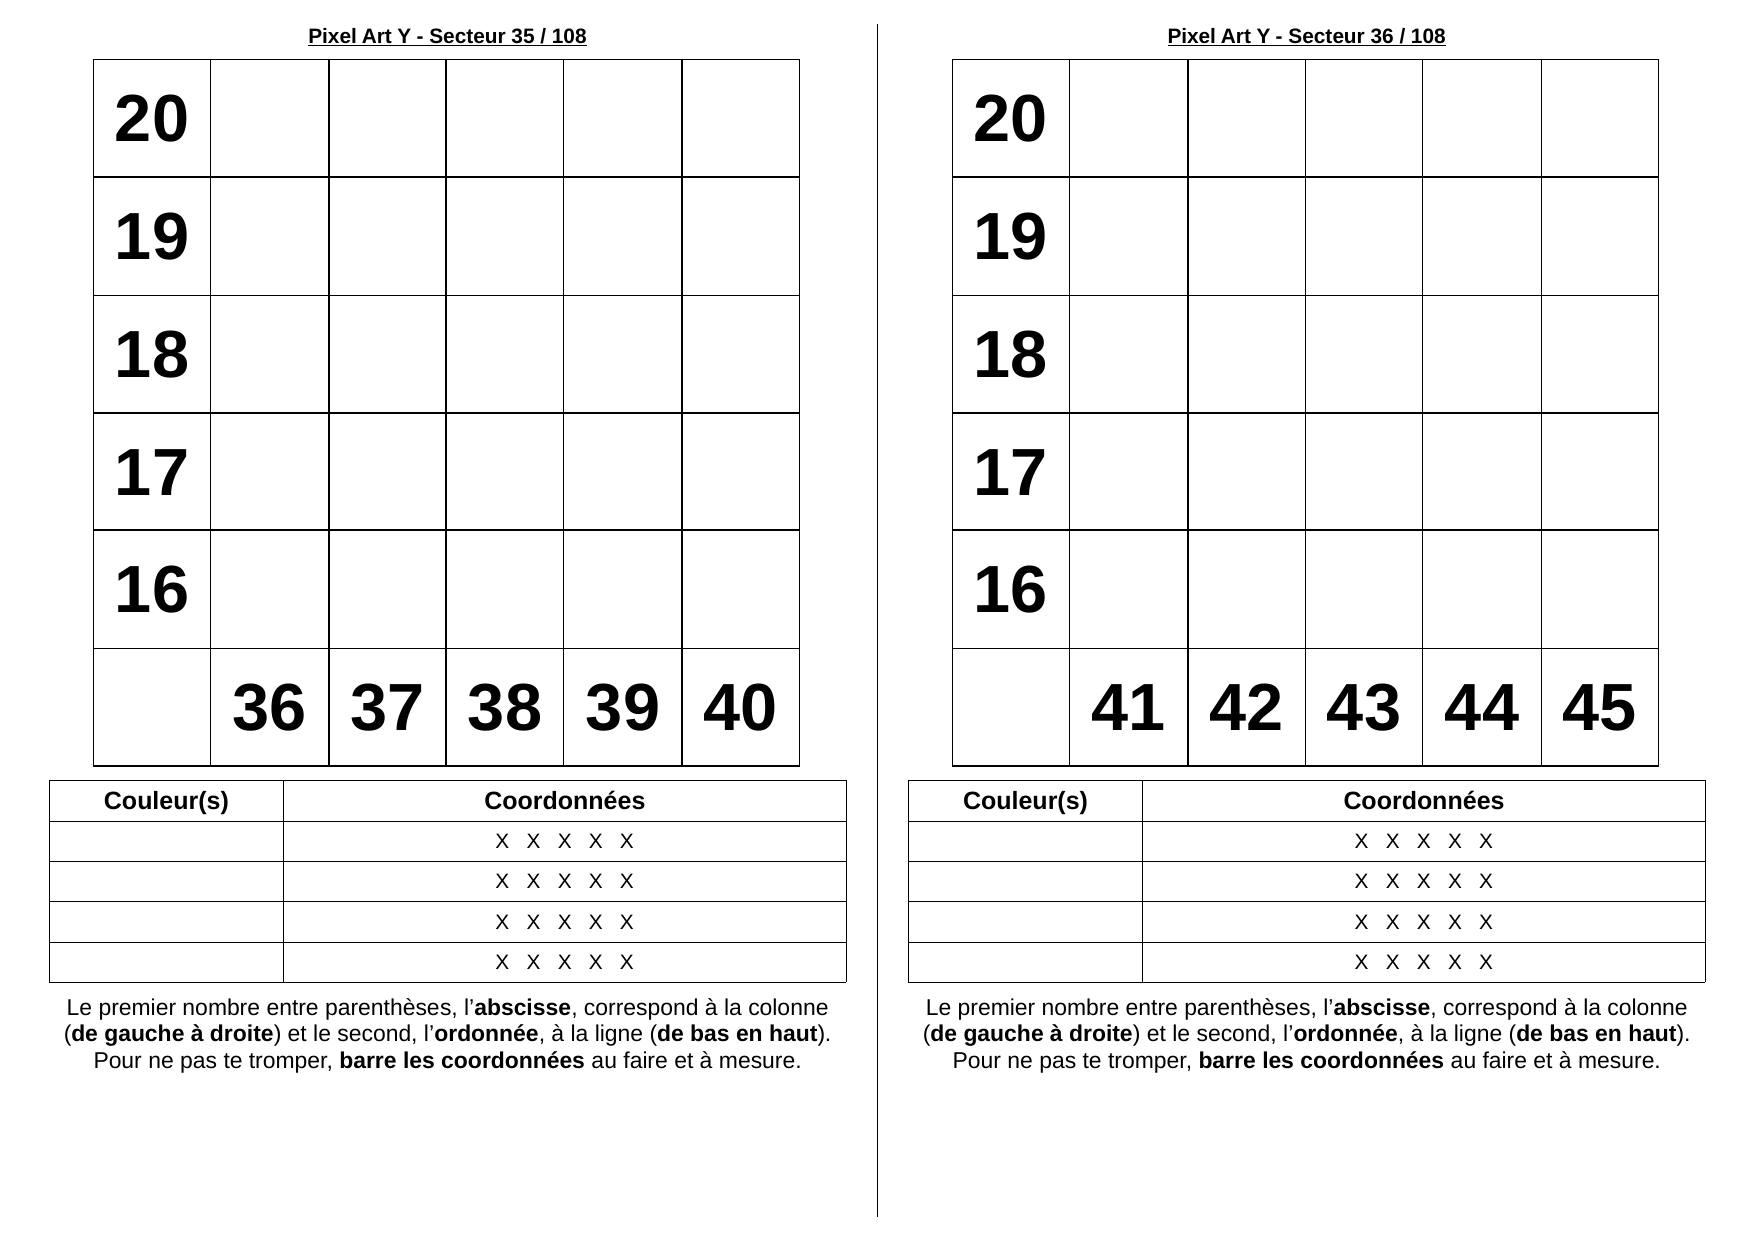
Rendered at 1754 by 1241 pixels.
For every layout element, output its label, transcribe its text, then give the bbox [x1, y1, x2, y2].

text Le premier nombre entre parenthèses, l’abscisse, correspond à la colonne [883, 994, 1730, 1020]
text Pour ne pas te tromper, barre les coordonnées au faire et à mesure. [24, 1047, 871, 1073]
table_cell [50, 822, 283, 861]
table_cell [50, 943, 283, 982]
table_header Couleur(s) [909, 781, 1142, 821]
table_cell X X X X X [1143, 943, 1705, 982]
table_cell X X X X X [284, 902, 846, 942]
table_cell [50, 862, 283, 901]
table_cell X X X X X [284, 862, 846, 901]
table_cell [909, 862, 1142, 901]
table_cell X X X X X [1143, 822, 1705, 861]
table_cell [909, 943, 1142, 982]
text (de gauche à droite) et le second, l’ordonnée, à la ligne (de bas en haut). [883, 1020, 1730, 1047]
table_header Coordonnées [1143, 781, 1705, 821]
table_cell [909, 902, 1142, 942]
table_cell [50, 902, 283, 942]
text Pixel Art Y - Secteur 36 / 108 [883, 24, 1730, 48]
table_header Coordonnées [284, 781, 846, 821]
table_header Couleur(s) [50, 781, 283, 821]
table_cell X X X X X [1143, 902, 1705, 942]
table_cell X X X X X [284, 822, 846, 861]
text (de gauche à droite) et le second, l’ordonnée, à la ligne (de bas en haut). [24, 1020, 871, 1047]
text Le premier nombre entre parenthèses, l’abscisse, correspond à la colonne [24, 994, 871, 1020]
table_cell X X X X X [1143, 862, 1705, 901]
text Pixel Art Y - Secteur 35 / 108 [24, 24, 871, 48]
text Pour ne pas te tromper, barre les coordonnées au faire et à mesure. [883, 1047, 1730, 1073]
table_cell [909, 822, 1142, 861]
table_cell X X X X X [284, 943, 846, 982]
